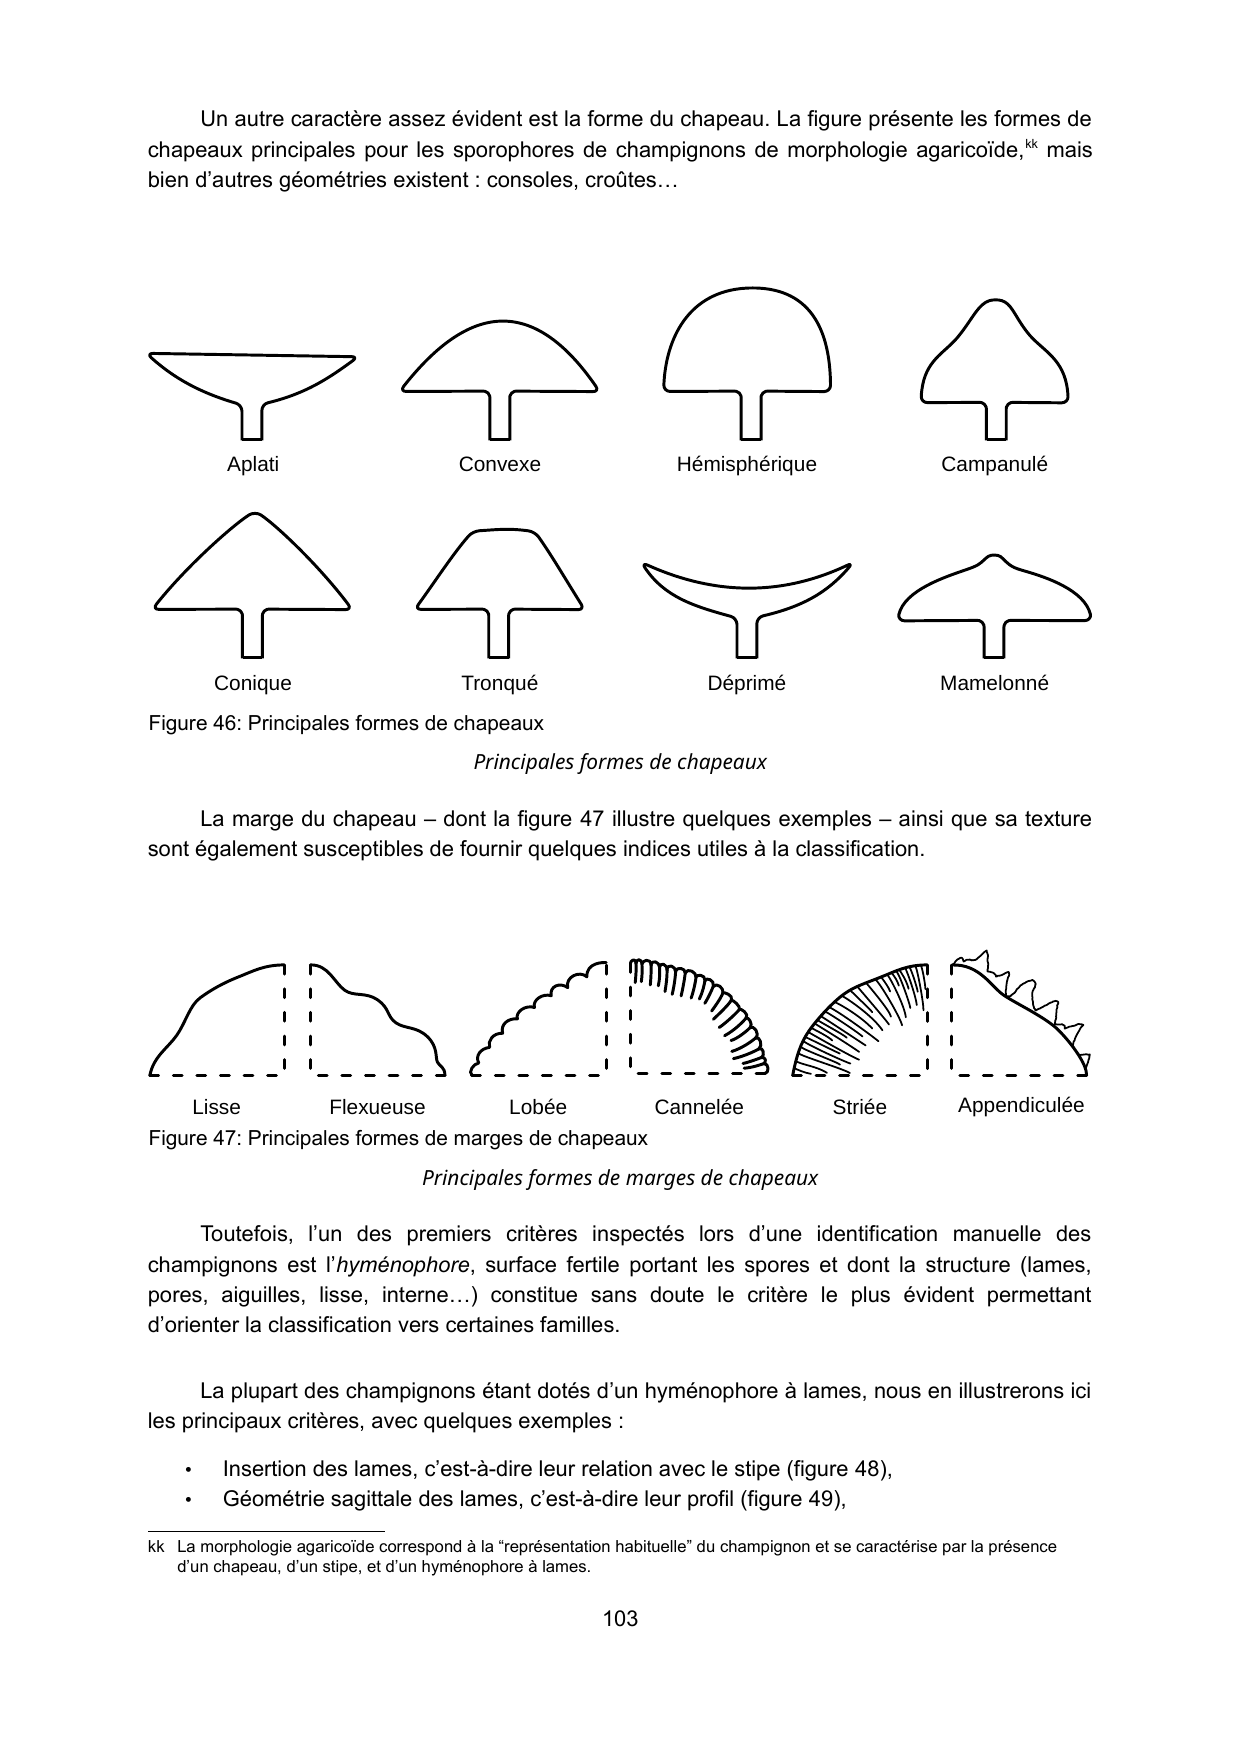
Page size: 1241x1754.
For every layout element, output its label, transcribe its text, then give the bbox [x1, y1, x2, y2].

text Principales formes de chapeaux [148, 747, 1093, 775]
list Insertion des lames, c’est-à-dire leur relation avec le stipe (figure 48), [185, 1456, 1093, 1481]
text La morphologie agaricoïde correspond à la “représentation habituelle” du champignon et se caractérise par la présence d’un chapeau, d’un stipe, et d’un hyménophore à lames. [148, 1537, 1093, 1576]
text Principales formes de marges de chapeaux [148, 1163, 1093, 1191]
list Géométrie sagittale des lames, c’est-à-dire leur profil (figure 49), [185, 1486, 1093, 1511]
text Toutefois, l’un des premiers critères inspectés lors d’une identification manuelle des champignons est l’hyménophore, surface fertile portant les spores et dont la structure (lames, pores, aiguilles, lisse, interne…) constitue sans doute le critère le plus évident permettant d’orienter la classification vers certaines familles. [148, 1221, 1093, 1337]
text Figure 47: Principales formes de marges de chapeaux [148, 949, 1092, 1150]
text La marge du chapeau – dont la figure 47 illustre quelques exemples – ainsi que sa texture sont également susceptibles de fournir quelques indices utiles à la classification. [148, 806, 1093, 861]
text La plupart des champignons étant dotés d’un hyménophore à lames, nous en illustrerons ici les principaux critères, avec quelques exemples : [148, 1378, 1093, 1433]
text Un autre caractère assez évident est la forme du chapeau. La figure présente les formes de chapeaux principales pour les sporophores de champignons de morphologie agaricoïde, mais bien d’autres géométries existent : consoles, croûtes… [148, 106, 1093, 192]
text Figure 46: Principales formes de chapeaux [148, 281, 1092, 734]
